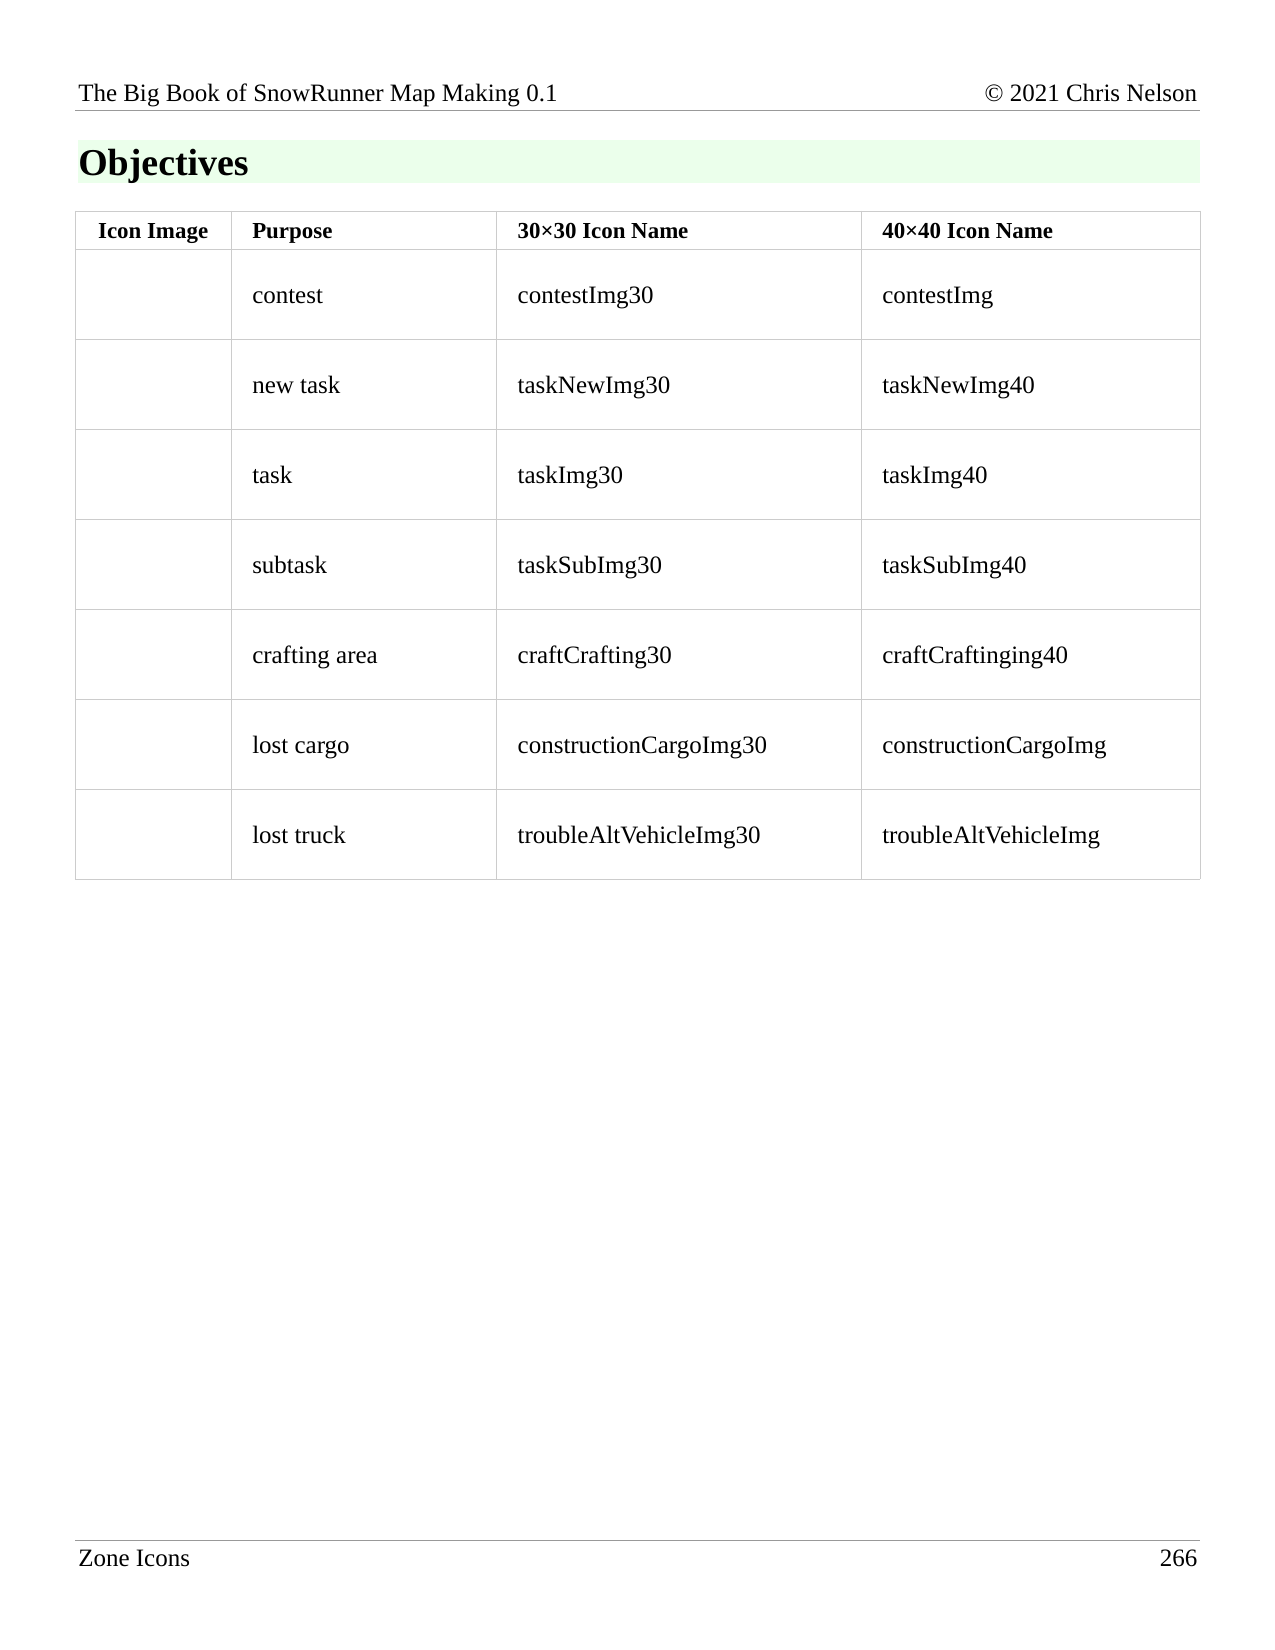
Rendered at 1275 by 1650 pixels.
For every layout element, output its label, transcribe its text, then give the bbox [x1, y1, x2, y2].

table_cell constructionCargoImg [862, 700, 1200, 789]
table_cell [76, 790, 231, 879]
table_cell [76, 610, 231, 699]
table_cell contestImg30 [497, 250, 861, 339]
subtitle Objectives [78, 140, 1200, 183]
table_cell crafting area [232, 610, 496, 699]
table_cell [76, 700, 231, 789]
table_cell taskNewImg40 [862, 340, 1200, 429]
table_cell new task [232, 340, 496, 429]
table_cell subtask [232, 520, 496, 609]
table_cell craftCrafting30 [497, 610, 861, 699]
table_cell craftCraftinging40 [862, 610, 1200, 699]
table_cell taskNewImg30 [497, 340, 861, 429]
table_cell contest [232, 250, 496, 339]
table_header 40×40 Icon Name [862, 212, 1200, 249]
table_header 30×30 Icon Name [497, 212, 861, 249]
table_header Icon Image [76, 212, 231, 249]
table_cell task [232, 430, 496, 519]
table_cell troubleAltVehicleImg30 [497, 790, 861, 879]
table_cell lost truck [232, 790, 496, 879]
table_cell [76, 340, 231, 429]
table_cell troubleAltVehicleImg [862, 790, 1200, 879]
table_cell [76, 430, 231, 519]
table_cell lost cargo [232, 700, 496, 789]
table_header Purpose [232, 212, 496, 249]
table_cell taskSubImg30 [497, 520, 861, 609]
table_cell [76, 520, 231, 609]
table_cell contestImg [862, 250, 1200, 339]
table_cell taskImg40 [862, 430, 1200, 519]
table_cell [76, 250, 231, 339]
table_cell constructionCargoImg30 [497, 700, 861, 789]
table_cell taskImg30 [497, 430, 861, 519]
table_cell taskSubImg40 [862, 520, 1200, 609]
